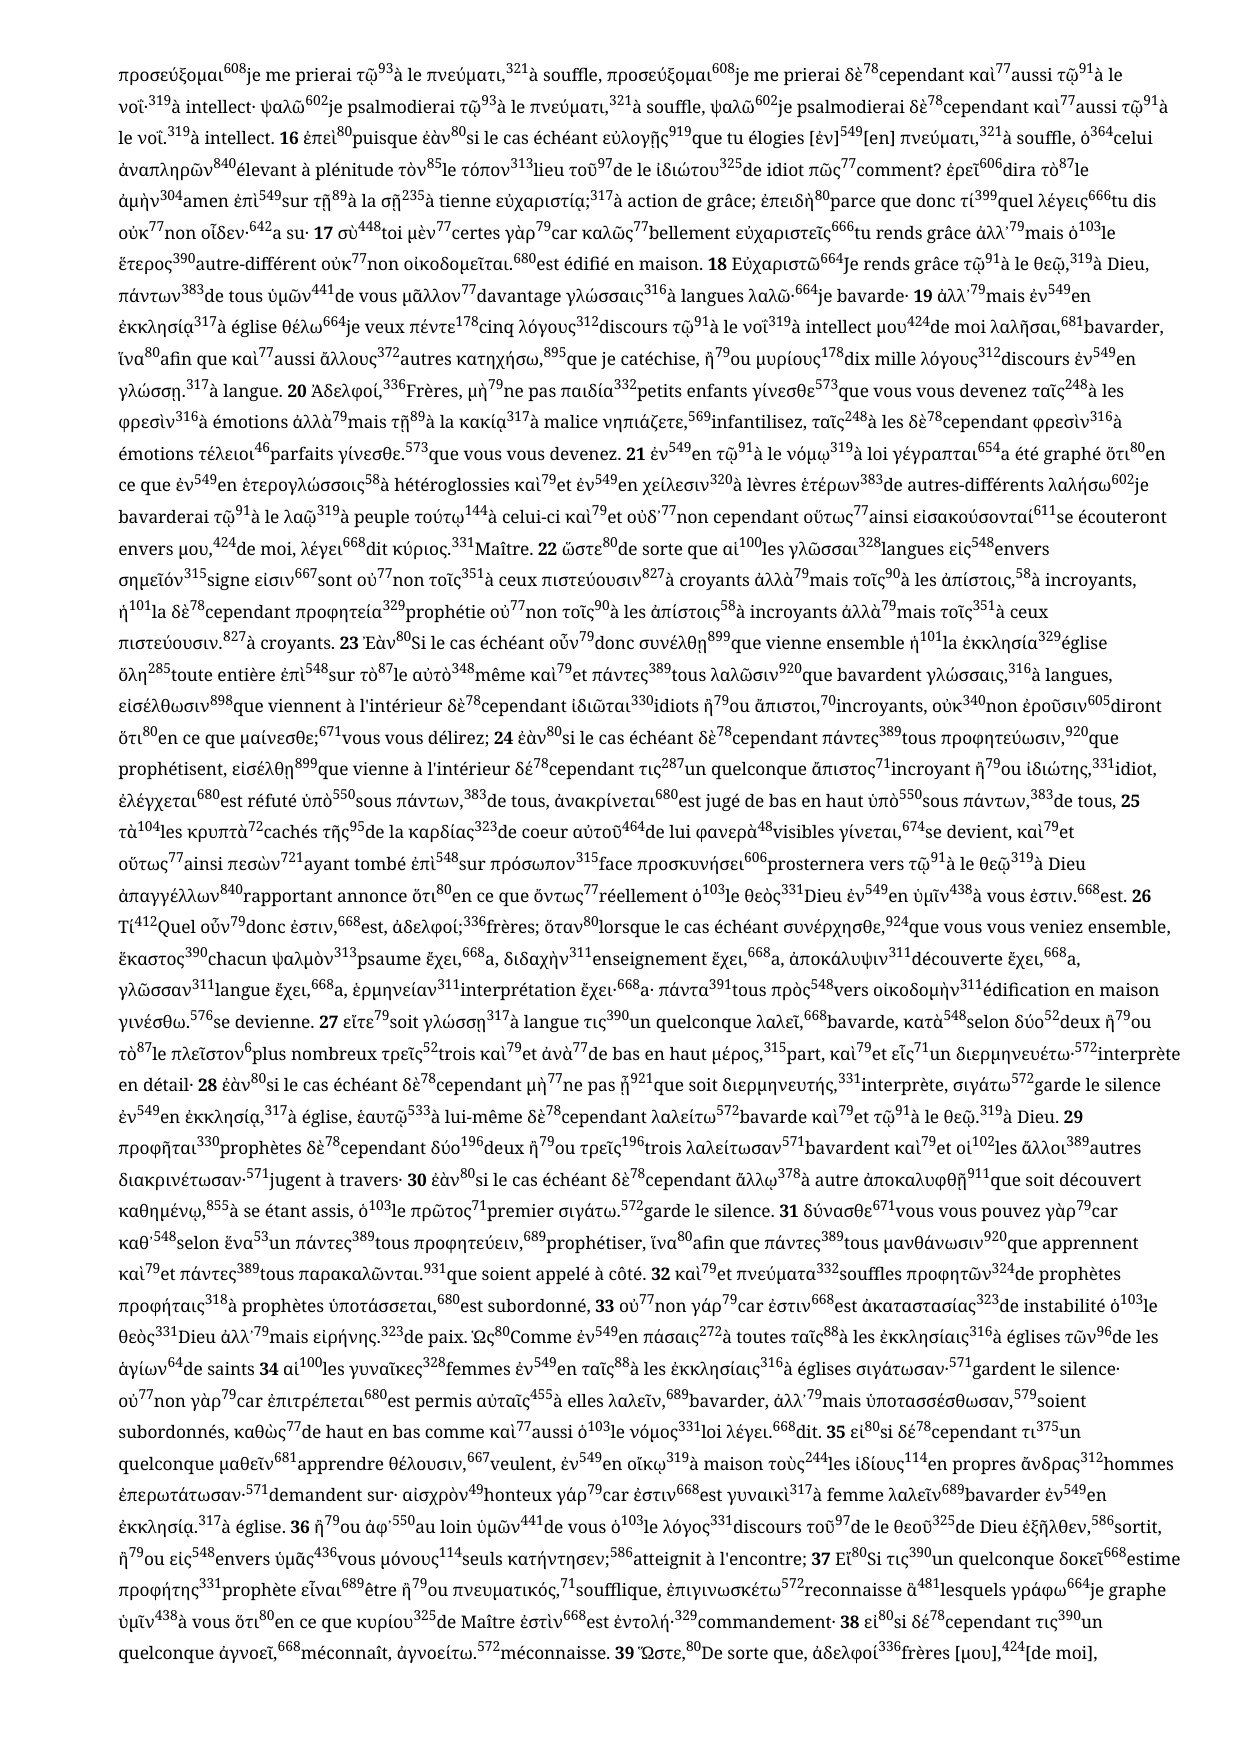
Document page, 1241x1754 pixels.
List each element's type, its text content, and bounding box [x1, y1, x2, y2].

text 1 Διώκετε569Poursuivez τὴν83la ἀγάπην,311amour, ζηλοῦτε569zélez δὲ78cependant τὰ86les πνευματικά,54souffliques, μᾶλλον77davantage δὲ78cependant ἵνα80afin que προφητεύητε.918que vous prophétisiez. 2 ὁ364celui γὰρ79car λαλῶν840bavardant γλώσσῃ317à langue οὐκ77non ἀνθρώποις318à êtres humains λαλεῖ668bavarde ἀλλὰ79mais θεῷ·319à Dieu· οὐδεὶς390aucun γὰρ79car ἀκούει,668écoute, πνεύματι321à souffle δὲ78cependant λαλεῖ668bavarde μυστήρια·314mystères· 3 ὁ364celui δὲ78cependant προφητεύων840prophétisant ἀνθρώποις318à êtres humains λαλεῖ668bavarde οἰκοδομὴν311édification en maison καὶ79et παράκλησιν311appel à côté καὶ79et παραμυθίαν.311réconfortation. 4 ὁ364celui λαλῶν840bavardant γλώσσῃ317à langue ἑαυτὸν528lui-même οἰκοδομεῖ·668édifie en maison· ὁ364celui δὲ78cependant προφητεύων840prophétisant ἐκκλησίαν311église οἰκοδομεῖ.668édifie en maison. 5 θέλω664je veux δὲ78cependant πάντας372tous ὑμᾶς436vous λαλεῖν689bavarder γλώσσαις,316à langues, μᾶλλον77davantage δὲ78cependant ἵνα80afin que προφητεύητε·918que vous prophétisiez· μείζων47plus grand δὲ78cependant ὁ364celui προφητεύων840prophétisant ἢ79ou ὁ364celui λαλῶν840bavardant γλώσσαις316à langues ἐκτὸς77extérieurement εἰ551si μὴ77ne pas διερμηνεύῃ,921que interprète en détail, ἵνα80afin que ἡ101la ἐκκλησία329église οἰκοδομὴν311édification en maison λάβῃ.899que prenne. 6 Νῦν77Maintenant δέ,78cependant, ἀδελφοί,336frères, ἐὰν80si le cas échéant ἔλθω895que je vienne πρὸς548vers ὑμᾶς436vous γλώσσαις316à langues λαλῶν,840bavardant, τί399quel ὑμᾶς436vous ὠφελήσω602je profiterai ἐὰν80si le cas échéant μὴ77ne pas ὑμῖν438à vous λαλήσω895que je bavarde ἢ79ou ἐν549en ἀποκαλύψει317à découverte ἢ79ou ἐν549en γνώσει317à connaissance ἢ79ou ἐν549en προφητείᾳ317à prophétie ἢ79ou [ἐν]549[en] διδαχῇ;317à enseignement; 7 ὅμως77pourtant τὰ104les ἄψυχα72inanimés φωνὴν311son de voix διδόντα,841donnants, εἴτε79soit αὐλὸς331flûte εἴτε79soit κιθάρα,329cithare, ἐὰν80si le cas échéant διαστολὴν311diastole τοῖς90à les φθόγγοις318à sons μὴ77ne pas δῷ,899que donne, πῶς77comment? γνωσθήσεται619sera connu τὸ500ce αὐλούμενον893étant flûté ἢ79ou τὸ366ce κιθαριζόμενον;893étant citharisé; 8 καὶ77aussi γὰρ79car ἐὰν80si le cas échéant ἄδηλον2inévidente σάλπιγξ329trompette salpinx φωνὴν311son de voix δῷ,899que donne, τίς410quel παρασκευάσεται612se équipera à côté εἰς548envers πόλεμον;313guerre; 9 οὕτως77ainsi καὶ77aussi ὑμεῖς447vous διὰ550par τῆς95de la γλώσσης323de langue ἐὰν80si le cas échéant μὴ77ne pas εὔσημον4bien marqué λόγον313discours δῶτε,896que vous donniez, πῶς77comment? γνωσθήσεται619sera connu τὸ500ce λαλούμενον;893étant bavardé; ἔσεσθε609vous vous serez γὰρ79car εἰς548envers ἀέρα313air λαλοῦντες.839bavardants. 10 τοσαῦτα365aussi grands εἰ80si τύχοι694que obtienne γένη332genres φωνῶν322de sons de voix εἰσιν667sont ἐν549en κόσμῳ319à monde καὶ79et οὐδὲν392aucun ἄφωνον·49sans son de voix· 11 ἐὰν80si le cas échéant οὖν79donc μὴ77ne pas εἰδῶ913que j'ai su τὴν83la δύναμιν311puissance τῆς95de la φωνῆς,323de son de voix, ἔσομαι608je me serai τῷ352à celui λαλοῦντι828à bavardant βάρβαρος47barbare καὶ79et ὁ364celui λαλῶν840bavardant ἐν549en ἐμοὶ420à moi βάρβαρος.47barbare. 12 οὕτως77ainsi καὶ77aussi ὑμεῖς,447vous, ἐπεὶ80puisque ζηλωταί330zélotes ἐστε665vous êtes πνευμάτων,326de souffles, πρὸς548vers τὴν83la οἰκοδομὴν311édification en maison τῆς95de la ἐκκλησίας323de église ζητεῖτε569cherchez ἵνα80afin que περισσεύητε.918que vous surabondiez. 13 Διὸ79C'est pourquoi ὁ364celui λαλῶν840bavardant γλώσσῃ317à langue προσευχέσθω576se prie ἵνα80afin que διερμηνεύῃ.921que interprète en détail. 14 ἐὰν80si le cas échéant [γὰρ]79[car] προσεύχωμαι923que je me prie γλώσσῃ,317à langue, τὸ105le πνεῦμά333souffle μου424de moi προσεύχεται,674se prie, ὁ103le δὲ78cependant νοῦς331intellect μου424de moi ἄκαρπός47sans fruit ἐστιν.668est. 15 τί412quel οὖν79donc ἐστιν;668est; προσεύξομαι608je me prierai τῷ93à le πνεύματι,321à souffle, προσεύξομαι608je me prierai δὲ78cependant καὶ77aussi τῷ91à le νοΐ·319à intellect· ψαλῶ602je psalmodierai τῷ93à le πνεύματι,321à souffle, ψαλῶ602je psalmodierai δὲ78cependant καὶ77aussi τῷ91à le νοΐ.319à intellect. 16 ἐπεὶ80puisque ἐὰν80si le cas échéant εὐλογῇς919que tu élogies [ἐν]549[en] πνεύματι,321à souffle, ὁ364celui ἀναπληρῶν840élevant à plénitude τὸν85le τόπον313lieu τοῦ97de le ἰδιώτου325de idiot πῶς77comment? ἐρεῖ606dira τὸ87le ἀμὴν304amen ἐπὶ549sur τῇ89à la σῇ235à tienne εὐχαριστίᾳ;317à action de grâce; ἐπειδὴ80parce que donc τί399quel λέγεις666tu dis οὐκ77non οἶδεν·642a su· 17 σὺ448toi μὲν77certes γὰρ79car καλῶς77bellement εὐχαριστεῖς666tu rends grâce ἀλλ᾽79mais ὁ103le ἕτερος390autre-différent οὐκ77non οἰκοδομεῖται.680est édifié en maison. 18 Εὐχαριστῶ664Je rends grâce τῷ91à le θεῷ,319à Dieu, πάντων383de tous ὑμῶν441de vous μᾶλλον77davantage γλώσσαις316à langues λαλῶ·664je bavarde· 19 ἀλλ᾽79mais ἐν549en ἐκκλησίᾳ317à église θέλω664je veux πέντε178cinq λόγους312discours τῷ91à le νοΐ319à intellect μου424de moi λαλῆσαι,681bavarder, ἵνα80afin que καὶ77aussi ἄλλους372autres κατηχήσω,895que je catéchise, ἢ79ou μυρίους178dix mille λόγους312discours ἐν549en γλώσσῃ.317à langue. 20 Ἀδελφοί,336Frères, μὴ79ne pas παιδία332petits enfants γίνεσθε573que vous vous devenez ταῖς248à les φρεσὶν316à émotions ἀλλὰ79mais τῇ89à la κακίᾳ317à malice νηπιάζετε,569infantilisez, ταῖς248à les δὲ78cependant φρεσὶν316à émotions τέλειοι46parfaits γίνεσθε.573que vous vous devenez. 21 ἐν549en τῷ91à le νόμῳ319à loi γέγραπται654a été graphé ὅτι80en ce que ἐν549en ἑτερογλώσσοις58à hétéroglossies καὶ79et ἐν549en χείλεσιν320à lèvres ἑτέρων383de autres-différents λαλήσω602je bavarderai τῷ91à le λαῷ319à peuple τούτῳ144à celui-ci καὶ79et οὐδ᾽77non cependant οὕτως77ainsi εἰσακούσονταί611se écouteront envers μου,424de moi, λέγει668dit κύριος.331Maître. 22 ὥστε80de sorte que αἱ100les γλῶσσαι328langues εἰς548envers σημεῖόν315signe εἰσιν667sont οὐ77non τοῖς351à ceux πιστεύουσιν827à croyants ἀλλὰ79mais τοῖς90à les ἀπίστοις,58à incroyants, ἡ101la δὲ78cependant προφητεία329prophétie οὐ77non τοῖς90à les ἀπίστοις58à incroyants ἀλλὰ79mais τοῖς351à ceux πιστεύουσιν.827à croyants. 23 Ἐὰν80Si le cas échéant οὖν79donc συνέλθῃ899que vienne ensemble ἡ101la ἐκκλησία329église ὅλη285toute entière ἐπὶ548sur τὸ87le αὐτὸ348même καὶ79et πάντες389tous λαλῶσιν920que bavardent γλώσσαις,316à langues, εἰσέλθωσιν898que viennent à l'intérieur δὲ78cependant ἰδιῶται330idiots ἢ79ou ἄπιστοι,70incroyants, οὐκ340non ἐροῦσιν605diront ὅτι80en ce que μαίνεσθε;671vous vous délirez; 24 ἐὰν80si le cas échéant δὲ78cependant πάντες389tous προφητεύωσιν,920que prophétisent, εἰσέλθῃ899que vienne à l'intérieur δέ78cependant τις287un quelconque ἄπιστος71incroyant ἢ79ou ἰδιώτης,331idiot, ἐλέγχεται680est réfuté ὑπὸ550sous πάντων,383de tous, ἀνακρίνεται680est jugé de bas en haut ὑπὸ550sous πάντων,383de tous, 25 τὰ104les κρυπτὰ72cachés τῆς95de la καρδίας323de coeur αὐτοῦ464de lui φανερὰ48visibles γίνεται,674se devient, καὶ79et οὕτως77ainsi πεσὼν721ayant tombé ἐπὶ548sur πρόσωπον315face προσκυνήσει606prosternera vers τῷ91à le θεῷ319à Dieu ἀπαγγέλλων840rapportant annonce ὅτι80en ce que ὄντως77réellement ὁ103le θεὸς331Dieu ἐν549en ὑμῖν438à vous ἐστιν.668est. 26 Τί412Quel οὖν79donc ἐστιν,668est, ἀδελφοί;336frères; ὅταν80lorsque le cas échéant συνέρχησθε,924que vous vous veniez ensemble, ἕκαστος390chacun ψαλμὸν313psaume ἔχει,668a, διδαχὴν311enseignement ἔχει,668a, ἀποκάλυψιν311découverte ἔχει,668a, γλῶσσαν311langue ἔχει,668a, ἑρμηνείαν311interprétation ἔχει·668a· πάντα391tous πρὸς548vers οἰκοδομὴν311édification en maison γινέσθω.576se devienne. 27 εἴτε79soit γλώσσῃ317à langue τις390un quelconque λαλεῖ,668bavarde, κατὰ548selon δύο52deux ἢ79ou τὸ87le πλεῖστον6plus nombreux τρεῖς52trois καὶ79et ἀνὰ77de bas en haut μέρος,315part, καὶ79et εἷς71un διερμηνευέτω·572interprète en détail· 28 ἐὰν80si le cas échéant δὲ78cependant μὴ77ne pas ᾖ921que soit διερμηνευτής,331interprète, σιγάτω572garde le silence ἐν549en ἐκκλησίᾳ,317à église, ἑαυτῷ533à lui-même δὲ78cependant λαλείτω572bavarde καὶ79et τῷ91à le θεῷ.319à Dieu. 29 προφῆται330prophètes δὲ78cependant δύο196deux ἢ79ou τρεῖς196trois λαλείτωσαν571bavardent καὶ79et οἱ102les ἄλλοι389autres διακρινέτωσαν·571jugent à travers· 30 ἐὰν80si le cas échéant δὲ78cependant ἄλλῳ378à autre ἀποκαλυφθῇ911que soit découvert καθημένῳ,855à se étant assis, ὁ103le πρῶτος71premier σιγάτω.572garde le silence. 31 δύνασθε671vous vous pouvez γὰρ79car καθ᾽548selon ἕνα53un πάντες389tous προφητεύειν,689prophétiser, ἵνα80afin que πάντες389tous μανθάνωσιν920que apprennent καὶ79et πάντες389tous παρακαλῶνται.931que soient appelé à côté. 32 καὶ79et πνεύματα332souffles προφητῶν324de prophètes προφήταις318à prophètes ὑποτάσσεται,680est subordonné, 33 οὐ77non γάρ79car ἐστιν668est ἀκαταστασίας323de instabilité ὁ103le θεὸς331Dieu ἀλλ᾽79mais εἰρήνης.323de paix. Ὡς80Comme ἐν549en πάσαις272à toutes ταῖς88à les ἐκκλησίαις316à églises τῶν96de les ἁγίων64de saints 34 αἱ100les γυναῖκες328femmes ἐν549en ταῖς88à les ἐκκλησίαις316à églises σιγάτωσαν·571gardent le silence· οὐ77non γὰρ79car ἐπιτρέπεται680est permis αὐταῖς455à elles λαλεῖν,689bavarder, ἀλλ᾽79mais ὑποτασσέσθωσαν,579soient subordonnés, καθὼς77de haut en bas comme καὶ77aussi ὁ103le νόμος331loi λέγει.668dit. 35 εἰ80si δέ78cependant τι375un quelconque μαθεῖν681apprendre θέλουσιν,667veulent, ἐν549en οἴκῳ319à maison τοὺς244les ἰδίους114en propres ἄνδρας312hommes ἐπερωτάτωσαν·571demandent sur· αἰσχρὸν49honteux γάρ79car ἐστιν668est γυναικὶ317à femme λαλεῖν689bavarder ἐν549en ἐκκλησίᾳ.317à église. 36 ἢ79ou ἀφ᾽550au loin ὑμῶν441de vous ὁ103le λόγος331discours τοῦ97de le θεοῦ325de Dieu ἐξῆλθεν,586sortit, ἢ79ou εἰς548envers ὑμᾶς436vous μόνους114seuls κατήντησεν;586atteignit à l'encontre; 37 Εἴ80Si τις390un quelconque δοκεῖ668estime προφήτης331prophète εἶναι689être ἢ79ou πνευματικός,71soufflique, ἐπιγινωσκέτω572reconnaisse ἃ481lesquels γράφω664je graphe ὑμῖν438à vous ὅτι80en ce que κυρίου325de Maître ἐστὶν668est ἐντολή·329commandement· 38 εἰ80si δέ78cependant τις390un quelconque ἀγνοεῖ,668méconnaît, ἀγνοείτω.572méconnaisse. 39 Ὥστε,80De sorte que, ἀδελφοί336frères [μου],424[de moi], ζηλοῦτε569zélez τὸ348ce προφητεύειν689prophétiser καὶ79et τὸ366ce λαλεῖν689bavarder μὴ77ne pas κωλύετε569empêchez ἐν549en γλώσσαις·316à langues· 40 πάντα391tous δὲ78cependant εὐσχημόνως77élégamment καὶ79et κατὰ548selon τάξιν311mise en ordre γινέσθω.576se devienne. [118, 59, 1181, 1665]
